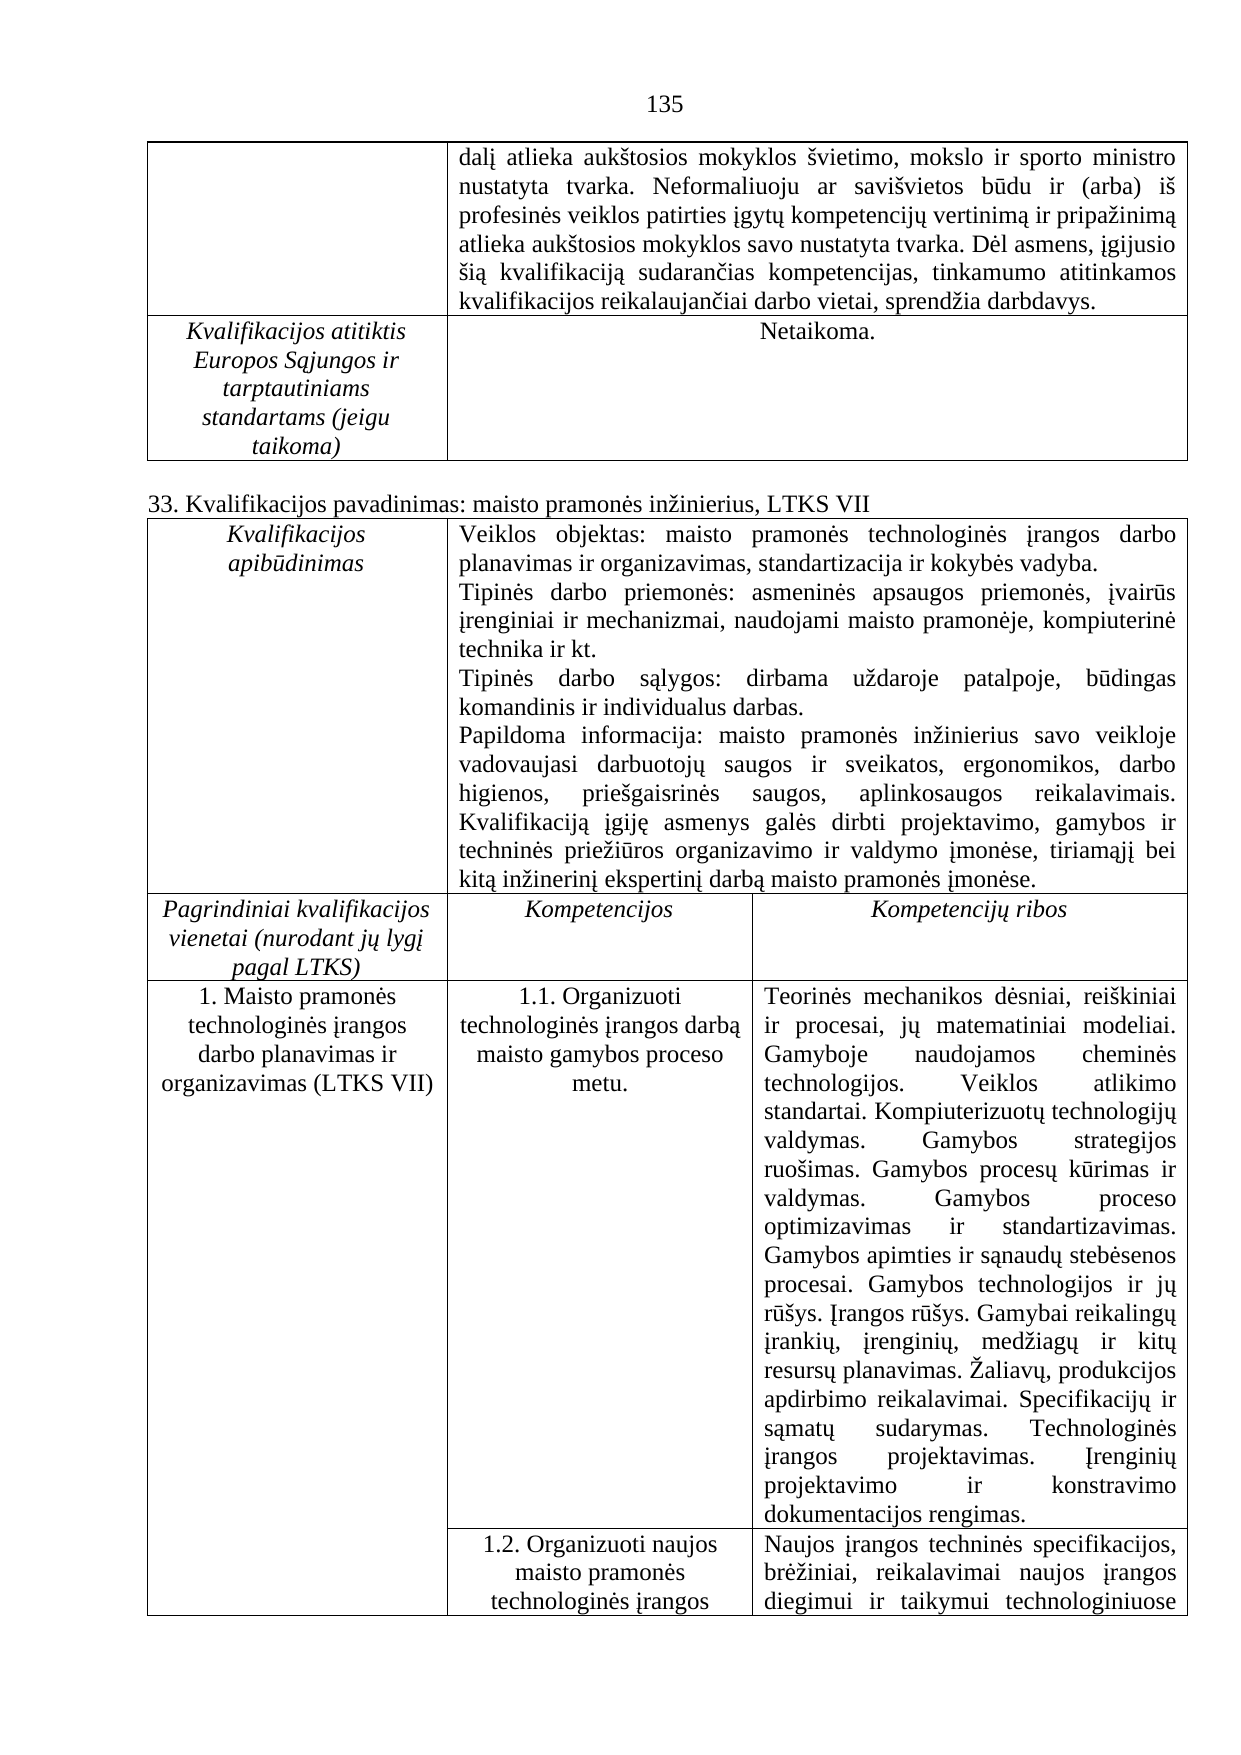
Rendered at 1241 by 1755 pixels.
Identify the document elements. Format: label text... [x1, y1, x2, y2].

table_cell Kompetencijų ribos [753, 894, 1187, 980]
table_cell dalį atlieka aukštosios mokyklos švietimo, mokslo ir sporto ministro nustatyta tvarka. Neformaliuoju ar savišvietos būdu ir (arba) iš profesinės veiklos patirties įgytų kompetencijų vertinimą ir pripažinimą atlieka aukštosios mokyklos savo nustatyta tvarka. Dėl asmens, įgijusio šią kvalifikaciją sudarančias kompetencijas, tinkamumo atitinkamos kvalifikacijos reikalaujančiai darbo vietai, sprendžia darbdavys. [448, 143, 1187, 315]
table_cell Teorinės mechanikos dėsniai, reiškiniai ir procesai, jų matematiniai modeliai. Gamyboje naudojamos cheminės technologijos. Veiklos atlikimo standartai. Kompiuterizuotų technologijų valdymas. Gamybos strategijos ruošimas. Gamybos procesų kūrimas ir valdymas. Gamybos proceso optimizavimas ir standartizavimas. Gamybos apimties ir sąnaudų stebėsenos procesai. Gamybos technologijos ir jų rūšys. Įrangos rūšys. Gamybai reikalingų įrankių, įrenginių, medžiagų ir kitų resursų planavimas. Žaliavų, produkcijos apdirbimo reikalavimai. Specifikacijų ir sąmatų sudarymas. Technologinės įrangos projektavimas. Įrenginių projektavimo ir konstravimo dokumentacijos rengimas. [753, 981, 1187, 1528]
table_header Kvalifikacijos apibūdinimas [148, 519, 447, 893]
table_cell [148, 143, 447, 315]
table_cell Netaikoma. [448, 316, 1187, 460]
table_cell 1.1. Organizuoti technologinės įrangos darbą maisto gamybos proceso metu. [448, 981, 752, 1528]
table_cell 1.2. Organizuoti naujos maisto pramonės technologinės įrangos [448, 1529, 752, 1615]
table_cell Pagrindiniai kvalifikacijos vienetai (nurodant jų lygį pagal LTKS) [148, 894, 447, 980]
table_cell Kompetencijos [448, 894, 752, 980]
table_cell Kvalifikacijos atitiktis Europos Sąjungos ir tarptautiniams standartams (jeigu taikoma) [148, 316, 447, 460]
table_header Veiklos objektas: maisto pramonės technologinės įrangos darbo planavimas ir organizavimas, standartizacija ir kokybės vadyba. Tipinės darbo priemonės: asmeninės apsaugos priemonės, įvairūs įrenginiai ir mechanizmai, naudojami maisto pramonėje, kompiuterinė technika ir kt. Tipinės darbo sąlygos: dirbama uždaroje patalpoje, būdingas komandinis ir individualus darbas. Papildoma informacija: maisto pramonės inžinierius savo veikloje vadovaujasi darbuotojų saugos ir sveikatos, ergonomikos, darbo higienos, priešgaisrinės saugos, aplinkosaugos reikalavimais. Kvalifikaciją įgiję asmenys galės dirbti projektavimo, gamybos ir techninės priežiūros organizavimo ir valdymo įmonėse, tiriamąjį bei kitą inžinerinį ekspertinį darbą maisto pramonės įmonėse. [448, 519, 1187, 893]
table_cell Naujos įrangos techninės specifikacijos, brėžiniai, reikalavimai naujos įrangos diegimui ir taikymui technologiniuose [753, 1529, 1187, 1615]
text 33. Kvalifikacijos pavadinimas: maisto pramonės inžinierius, LTKS VII [148, 489, 1181, 518]
table_cell 1. Maisto pramonės technologinės įrangos darbo planavimas ir organizavimas (LTKS VII) [148, 981, 447, 1615]
